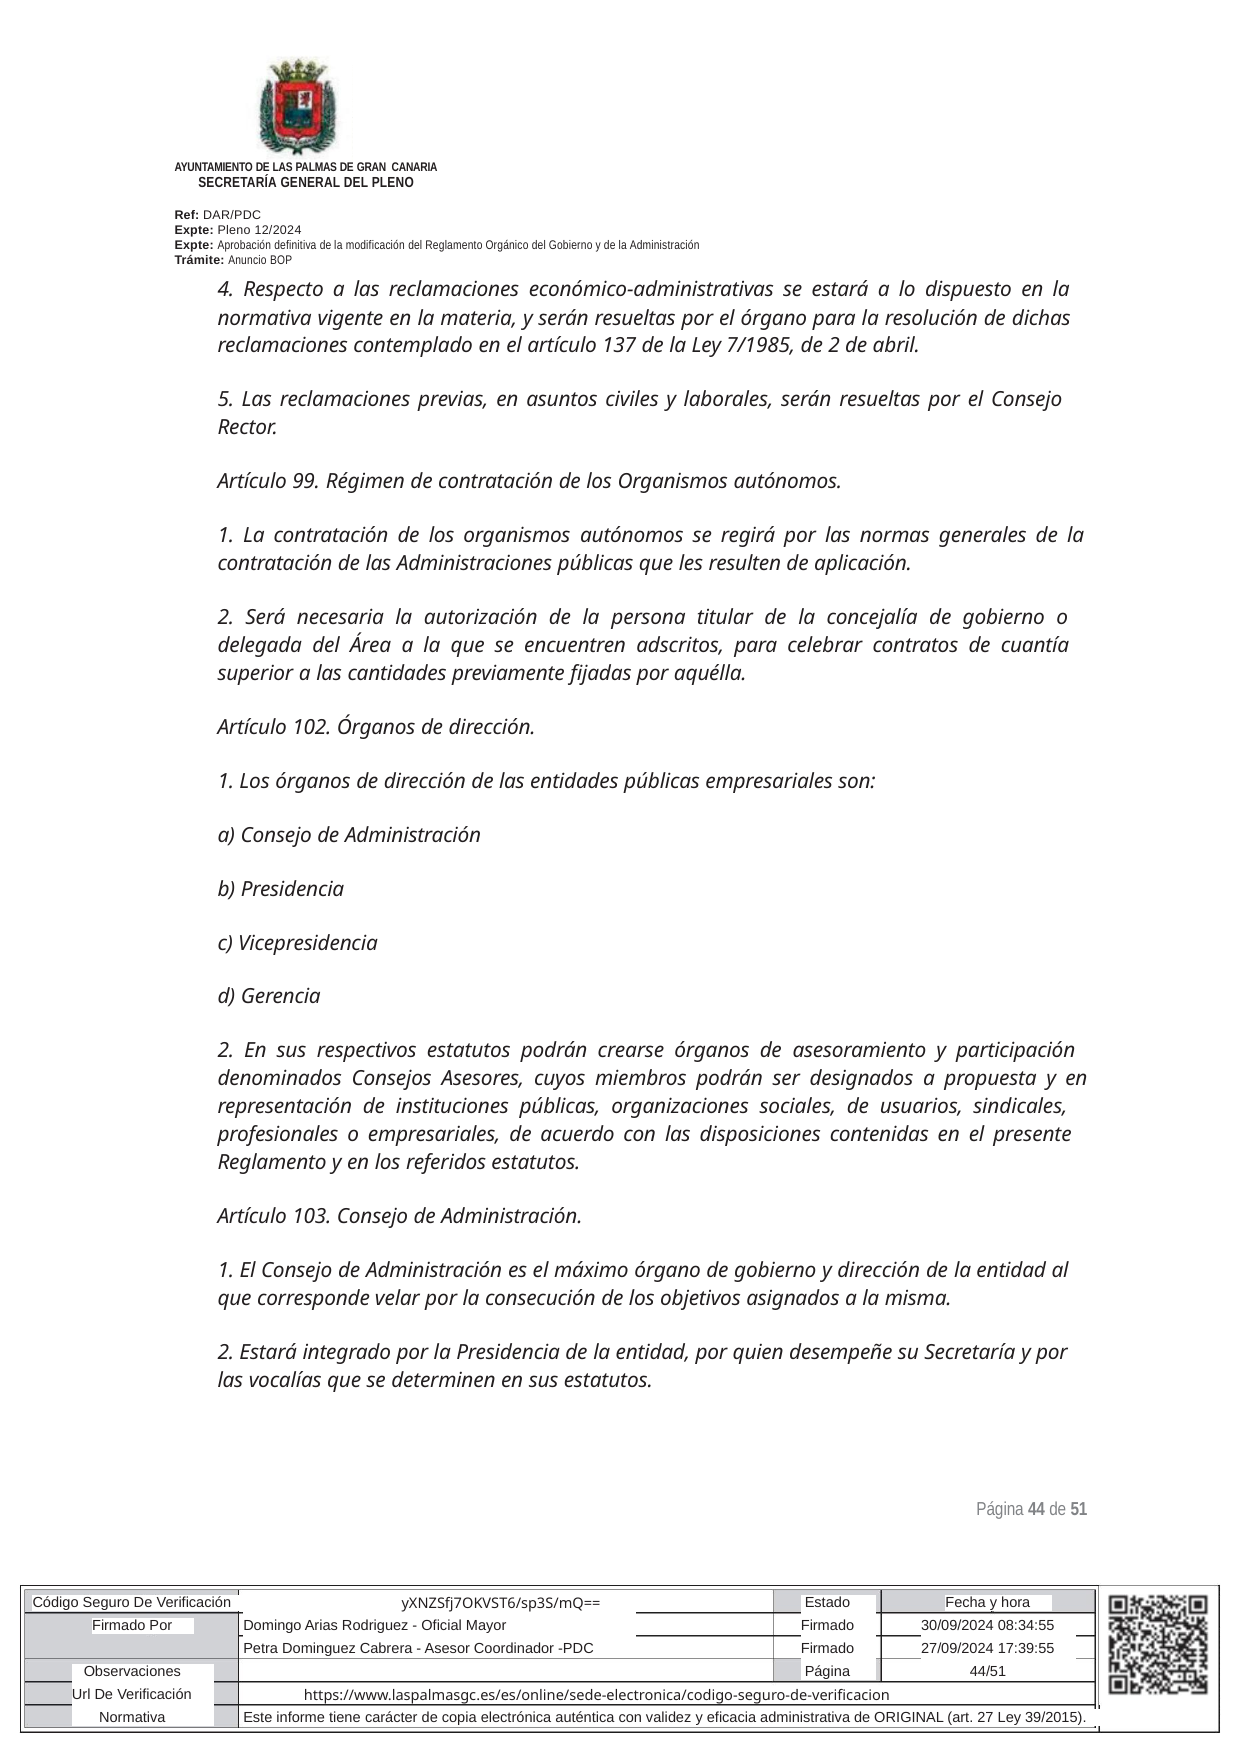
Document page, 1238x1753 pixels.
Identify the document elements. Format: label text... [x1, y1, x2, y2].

text Normativa [99, 1709, 214, 1726]
text 1. Los órganos de dirección de las entidades públicas empresariales son: [217, 769, 910, 793]
text superior a las cantidades previamente fijadas por aquélla. [217, 661, 1112, 685]
text 1. La contratación de los organismos autónomos se regirá por las normas generales de la [217, 523, 1112, 547]
text Domingo Arias Rodriguez - Oficial Mayor [243, 1618, 636, 1634]
text delegada del Área a la que se encuentren adscritos, para celebrar contratos de cuantía [217, 633, 1112, 657]
text SECRETARÍA GENERAL DEL PLENO [198, 174, 462, 191]
text Este informe tiene carácter de copia electrónica auténtica con validez y eficacia administrativa de ORIGINAL (art. 27 Ley 39/2015). [243, 1709, 1113, 1726]
text Expte: Aprobación definitiva de la modificación del Reglamento Orgánico del Gobierno y de la Administración [174, 238, 726, 253]
text c) Vicepresidencia [217, 931, 409, 955]
text las vocalías que se determinen en sus estatutos. [217, 1368, 689, 1392]
text profesionales o empresariales, de acuerdo con las disposiciones contenidas en el presente [217, 1123, 1112, 1146]
text Artículo 103. Consejo de Administración. [217, 1204, 621, 1228]
text yXNZSfj7OKVST6/sp3S/mQ== [401, 1598, 636, 1611]
text Artículo 99. Régimen de contratación de los Organismos autónomos. [217, 469, 874, 493]
text 5. Las reclamaciones previas, en asuntos civiles y laborales, serán resueltas por el Consejo [217, 388, 1112, 411]
text Trámite: Anuncio BOP [174, 253, 726, 268]
text Url De Verificación [72, 1687, 214, 1703]
text reclamaciones contemplado en el artículo 137 de la Ley 7/1985, de 2 de abril. [217, 334, 1113, 358]
text b) Presidencia [217, 877, 512, 901]
text 2. Estará integrado por la Presidencia de la entidad, por quien desempeñe su Secretaría y por [217, 1340, 1112, 1364]
text que corresponde velar por la consecución de los objetivos asignados a la misma. [217, 1287, 984, 1310]
text 30/09/2024 08:34:55 [921, 1618, 1076, 1634]
text contratación de las Administraciones públicas que les resulten de aplicación. [217, 551, 955, 575]
text Observaciones [83, 1664, 214, 1680]
text Estado [804, 1595, 876, 1611]
text 27/09/2024 17:39:55 [921, 1641, 1076, 1657]
text 2. En sus respectivos estatutos podrán crearse órganos de asesoramiento y participación [217, 1039, 1112, 1063]
text Artículo 102. Órganos de dirección. [217, 715, 569, 739]
text https://www.laspalmasgc.es/es/online/sede-electronica/codigo-seguro-de-verificacion [304, 1689, 1055, 1703]
text 44/51 [969, 1664, 1076, 1680]
text 2. Será necesaria la autorización de la persona titular de la concejalía de gobierno o [217, 605, 1112, 629]
text 1. El Consejo de Administración es el máximo órgano de gobierno y dirección de la entidad al [217, 1258, 1112, 1282]
text Código Seguro De Verificación [32, 1595, 257, 1611]
text Página 44 de 51 [976, 1498, 1112, 1519]
text Reglamento y en los referidos estatutos. [217, 1151, 1112, 1174]
text Fecha y hora [945, 1595, 1052, 1611]
text denominados Consejos Asesores, cuyos miembros podrán ser designados a propuesta y en [217, 1067, 1112, 1091]
text representación de instituciones públicas, organizaciones sociales, de usuarios, sindicales, [217, 1095, 1112, 1118]
text normativa vigente en la materia, y serán resueltas por el órgano para la resolución de dichas [217, 306, 1113, 330]
text d) Gerencia [217, 985, 409, 1009]
text Petra Dominguez Cabrera - Asesor Coordinador -PDC [243, 1641, 636, 1657]
text Expte: Pleno 12/2024 [174, 223, 321, 238]
text Firmado Por [92, 1618, 194, 1634]
text AYUNTAMIENTO DE LAS PALMAS DE GRAN CANARIA [174, 160, 462, 174]
text a) Consejo de Administración [217, 823, 512, 847]
text Firmado [801, 1641, 876, 1657]
text Rector. [217, 416, 310, 439]
text 4. Respecto a las reclamaciones económico-administrativas se estará a lo dispuesto en la [217, 278, 1112, 302]
text Ref: DAR/PDC [174, 208, 321, 223]
text Página [804, 1664, 876, 1680]
text Firmado [801, 1618, 876, 1634]
